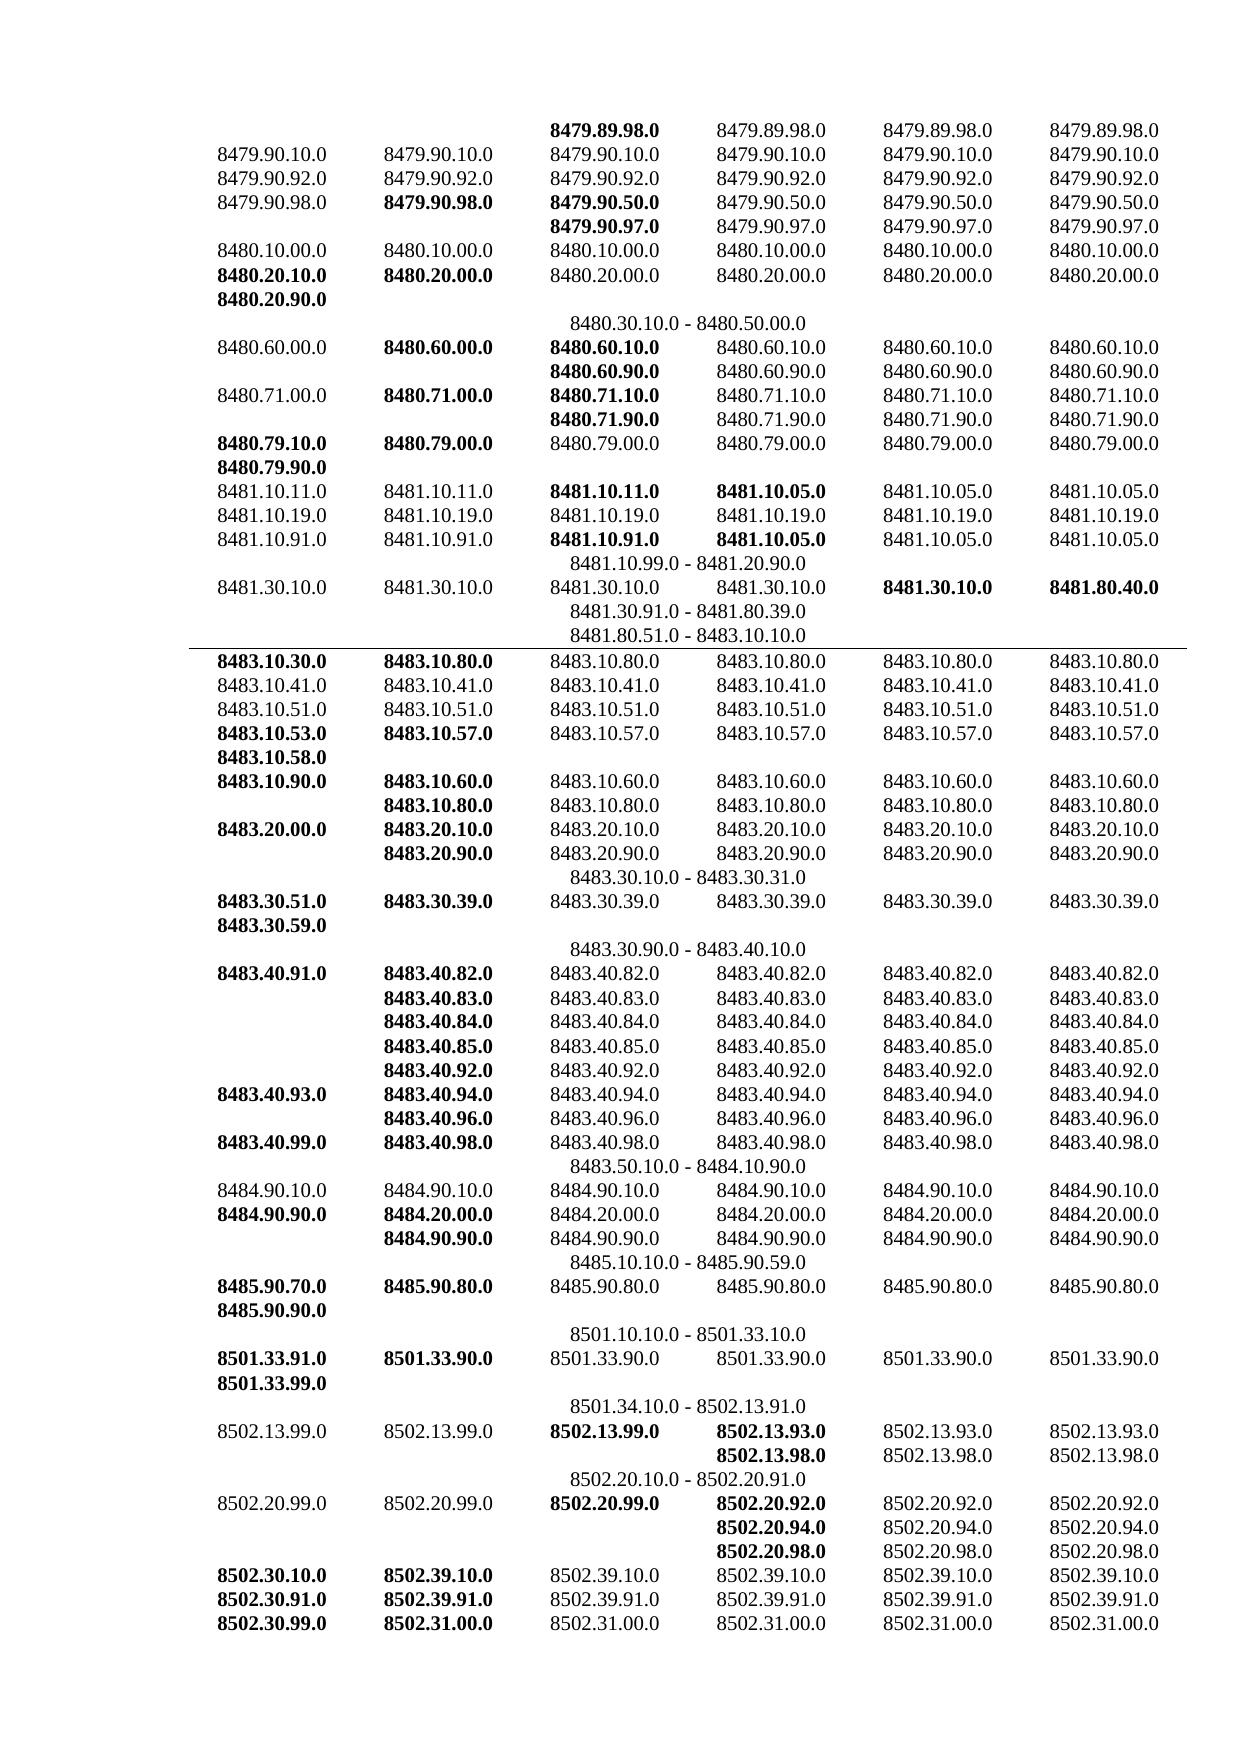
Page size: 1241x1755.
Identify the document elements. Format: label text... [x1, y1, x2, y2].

table_cell 8479.90.97.0 [854, 214, 1021, 238]
table_cell 8484.90.10.0 [688, 1178, 854, 1202]
table_cell 8483.10.41.0 [355, 673, 521, 697]
table_cell 8481.30.91.0 - 8481.80.39.0 8481.80.51.0 - 8483.10.10.0 [189, 599, 1187, 647]
table_cell 8484.20.00.0 [1021, 1202, 1187, 1226]
table_cell [688, 287, 854, 311]
table_cell 8484.90.10.0 [1021, 1178, 1187, 1202]
table_cell 8481.30.10.0 [521, 575, 688, 599]
table_cell 8479.90.10.0 [688, 142, 854, 166]
table_cell 8483.40.85.0 [355, 1034, 521, 1058]
table_cell 8484.20.00.0 [688, 1202, 854, 1226]
table_cell 8481.80.40.0 [1021, 575, 1187, 599]
table_cell 8483.40.84.0 [1021, 1010, 1187, 1033]
table_cell 8483.40.98.0 [854, 1130, 1021, 1154]
table_cell [521, 1443, 688, 1467]
table_cell 8479.90.10.0 [521, 142, 688, 166]
table_cell [521, 1370, 688, 1394]
table_cell 8480.71.90.0 [1021, 407, 1187, 431]
table_cell 8483.10.57.0 [854, 721, 1021, 745]
table_cell 8502.20.99.0 [355, 1491, 521, 1515]
table_cell 8483.10.41.0 [1021, 673, 1187, 697]
table_cell 8481.10.05.0 [688, 479, 854, 503]
table_cell 8483.40.94.0 [521, 1082, 688, 1106]
table_cell 8502.13.93.0 [854, 1419, 1021, 1443]
table_cell 8481.10.11.0 [521, 479, 688, 503]
table_cell [688, 455, 854, 479]
table_cell 8480.10.00.0 [189, 239, 355, 262]
table_cell 8502.39.10.0 [854, 1563, 1021, 1587]
table_cell 8481.30.10.0 [688, 575, 854, 599]
table_cell 8483.20.10.0 [1021, 817, 1187, 841]
table_cell 8483.40.96.0 [1021, 1106, 1187, 1130]
table_cell [688, 1370, 854, 1394]
table_cell 8483.10.41.0 [189, 673, 355, 697]
table_cell [189, 1106, 355, 1130]
table_cell 8483.30.39.0 [1021, 889, 1187, 913]
table_cell 8479.89.98.0 [1021, 118, 1187, 142]
table_cell 8501.33.90.0 [521, 1346, 688, 1370]
table_cell [1021, 745, 1187, 769]
table_cell 8479.90.92.0 [688, 166, 854, 190]
table_cell 8480.20.90.0 [189, 287, 355, 311]
table_cell 8483.40.85.0 [521, 1034, 688, 1058]
table_cell 8484.90.90.0 [1021, 1226, 1187, 1250]
table_cell 8483.30.90.0 - 8483.40.10.0 [189, 937, 1187, 961]
table_cell 8483.10.57.0 [688, 721, 854, 745]
table_cell 8480.79.90.0 [189, 455, 355, 479]
table_cell 8479.89.98.0 [521, 118, 688, 142]
table_cell 8502.20.99.0 [521, 1491, 688, 1515]
table_cell [355, 1370, 521, 1394]
table_cell 8480.79.00.0 [688, 431, 854, 455]
table_cell [521, 1515, 688, 1539]
table_cell [521, 287, 688, 311]
table_cell 8484.90.90.0 [189, 1202, 355, 1226]
table_cell 8481.10.19.0 [355, 503, 521, 527]
table_cell 8481.10.91.0 [355, 527, 521, 551]
table_cell 8483.10.60.0 [1021, 769, 1187, 793]
table_cell 8483.40.82.0 [521, 961, 688, 985]
table_cell 8481.10.05.0 [1021, 527, 1187, 551]
table_cell 8483.40.83.0 [688, 985, 854, 1009]
table_cell 8481.10.91.0 [521, 527, 688, 551]
table_cell 8480.71.90.0 [521, 407, 688, 431]
table_cell 8502.20.94.0 [688, 1515, 854, 1539]
table_cell 8480.60.10.0 [854, 335, 1021, 359]
table_cell 8480.20.00.0 [355, 263, 521, 287]
table_cell [189, 1443, 355, 1467]
table_cell [854, 913, 1021, 937]
table_cell 8483.40.82.0 [355, 961, 521, 985]
table_cell 8480.71.10.0 [1021, 383, 1187, 407]
table_cell 8485.90.80.0 [688, 1274, 854, 1298]
table_cell [854, 1370, 1021, 1394]
table_cell 8502.31.00.0 [1021, 1611, 1187, 1635]
table_cell 8483.10.30.0 [189, 649, 355, 673]
table_cell 8501.33.90.0 [688, 1346, 854, 1370]
table_cell 8502.31.00.0 [355, 1611, 521, 1635]
table_cell 8480.10.00.0 [854, 239, 1021, 262]
table_cell 8483.40.82.0 [1021, 961, 1187, 985]
table_cell 8483.40.83.0 [854, 985, 1021, 1009]
table_cell 8502.13.93.0 [1021, 1419, 1187, 1443]
table_cell 8483.40.92.0 [1021, 1058, 1187, 1082]
table_cell 8484.90.10.0 [521, 1178, 688, 1202]
table_cell 8480.60.00.0 [355, 335, 521, 359]
table_cell 8480.79.10.0 [189, 431, 355, 455]
table_cell 8483.10.51.0 [189, 697, 355, 721]
table_cell 8483.40.94.0 [1021, 1082, 1187, 1106]
table_cell 8502.30.99.0 [189, 1611, 355, 1635]
table_cell [688, 1298, 854, 1322]
table_cell 8483.10.41.0 [688, 673, 854, 697]
table_cell 8483.40.83.0 [521, 985, 688, 1009]
table_cell 8483.40.83.0 [1021, 985, 1187, 1009]
table_cell 8502.13.99.0 [189, 1419, 355, 1443]
table_cell 8480.60.90.0 [1021, 359, 1187, 383]
table_cell 8483.10.80.0 [688, 793, 854, 817]
table_cell [189, 118, 355, 142]
table_cell 8502.20.92.0 [688, 1491, 854, 1515]
table_cell [355, 287, 521, 311]
table_cell 8483.40.84.0 [521, 1010, 688, 1033]
table_cell 8483.10.51.0 [355, 697, 521, 721]
table_cell [355, 745, 521, 769]
table_cell 8483.20.10.0 [854, 817, 1021, 841]
table_cell 8502.30.91.0 [189, 1587, 355, 1611]
table_cell 8481.10.11.0 [189, 479, 355, 503]
table_cell [355, 913, 521, 937]
table_cell [189, 1058, 355, 1082]
table_cell 8479.90.97.0 [1021, 214, 1187, 238]
table_cell 8483.10.80.0 [521, 793, 688, 817]
table_cell 8483.40.96.0 [521, 1106, 688, 1130]
table_cell 8483.40.92.0 [521, 1058, 688, 1082]
table_cell 8479.90.10.0 [355, 142, 521, 166]
table_cell 8483.40.82.0 [688, 961, 854, 985]
table_cell 8480.60.90.0 [854, 359, 1021, 383]
table_cell 8480.20.00.0 [854, 263, 1021, 287]
table_cell [355, 118, 521, 142]
table_cell 8483.20.90.0 [688, 841, 854, 865]
table_cell [189, 841, 355, 865]
table_cell 8479.90.10.0 [1021, 142, 1187, 166]
table_cell [854, 287, 1021, 311]
table_cell 8480.60.90.0 [688, 359, 854, 383]
table_cell 8484.90.90.0 [854, 1226, 1021, 1250]
table_cell 8481.10.19.0 [1021, 503, 1187, 527]
table_cell 8502.20.99.0 [189, 1491, 355, 1515]
table_cell 8502.39.10.0 [688, 1563, 854, 1587]
table_cell 8502.39.10.0 [355, 1563, 521, 1587]
table_cell 8480.79.00.0 [854, 431, 1021, 455]
table_cell 8501.33.90.0 [854, 1346, 1021, 1370]
table_cell [521, 745, 688, 769]
table_cell 8480.71.00.0 [355, 383, 521, 407]
table_cell 8483.40.96.0 [854, 1106, 1021, 1130]
table_cell [1021, 287, 1187, 311]
table_cell 8483.30.51.0 [189, 889, 355, 913]
table_cell 8484.90.90.0 [688, 1226, 854, 1250]
table_cell 8502.13.99.0 [355, 1419, 521, 1443]
table_cell 8483.10.57.0 [1021, 721, 1187, 745]
table_cell 8483.10.41.0 [521, 673, 688, 697]
table_cell 8483.30.39.0 [355, 889, 521, 913]
table_cell 8502.30.10.0 [189, 1563, 355, 1587]
table_cell 8483.40.96.0 [355, 1106, 521, 1130]
table_cell 8481.10.19.0 [854, 503, 1021, 527]
table_cell 8484.90.10.0 [355, 1178, 521, 1202]
table_cell [521, 1539, 688, 1563]
table_cell 8481.10.05.0 [854, 479, 1021, 503]
table_cell 8485.90.80.0 [521, 1274, 688, 1298]
table_cell 8502.13.98.0 [1021, 1443, 1187, 1467]
table_cell 8483.10.80.0 [1021, 793, 1187, 817]
table_cell [1021, 1370, 1187, 1394]
table_cell 8483.20.90.0 [355, 841, 521, 865]
table_cell 8502.39.91.0 [355, 1587, 521, 1611]
table_cell 8480.71.00.0 [189, 383, 355, 407]
table_cell 8483.10.51.0 [688, 697, 854, 721]
table_cell [189, 1226, 355, 1250]
table_cell 8479.89.98.0 [854, 118, 1021, 142]
table_cell [355, 407, 521, 431]
table_cell 8502.39.91.0 [854, 1587, 1021, 1611]
table_cell 8479.90.50.0 [854, 190, 1021, 214]
table_cell 8483.40.84.0 [355, 1010, 521, 1033]
table_cell 8483.10.80.0 [355, 649, 521, 673]
table_cell 8480.60.10.0 [1021, 335, 1187, 359]
table_cell 8483.10.57.0 [355, 721, 521, 745]
table_cell 8501.33.90.0 [355, 1346, 521, 1370]
table_cell 8483.40.94.0 [688, 1082, 854, 1106]
table_cell [854, 1298, 1021, 1322]
table_cell 8502.13.93.0 [688, 1419, 854, 1443]
table_cell 8481.10.19.0 [189, 503, 355, 527]
table_cell 8480.20.00.0 [688, 263, 854, 287]
table_cell 8502.31.00.0 [521, 1611, 688, 1635]
table_cell 8481.10.05.0 [1021, 479, 1187, 503]
table_cell 8483.30.39.0 [521, 889, 688, 913]
table_cell 8479.90.50.0 [1021, 190, 1187, 214]
table_cell 8501.34.10.0 - 8502.13.91.0 [189, 1395, 1187, 1418]
table_cell 8485.90.80.0 [854, 1274, 1021, 1298]
table_cell 8483.40.85.0 [1021, 1034, 1187, 1058]
table_cell 8483.40.92.0 [854, 1058, 1021, 1082]
table_cell 8480.79.00.0 [1021, 431, 1187, 455]
table_cell 8480.10.00.0 [521, 239, 688, 262]
table_cell [1021, 913, 1187, 937]
table_cell 8483.30.59.0 [189, 913, 355, 937]
table_cell 8481.10.19.0 [521, 503, 688, 527]
table_cell 8502.20.10.0 - 8502.20.91.0 [189, 1467, 1187, 1491]
table_cell 8481.10.99.0 - 8481.20.90.0 [189, 551, 1187, 575]
table_cell [189, 359, 355, 383]
table_cell 8480.71.90.0 [688, 407, 854, 431]
table_cell 8483.40.83.0 [355, 985, 521, 1009]
table_cell 8502.39.10.0 [1021, 1563, 1187, 1587]
table_cell 8483.20.10.0 [521, 817, 688, 841]
table_cell [355, 214, 521, 238]
table_cell 8483.20.10.0 [355, 817, 521, 841]
table_cell 8502.20.92.0 [1021, 1491, 1187, 1515]
table_cell 8481.10.91.0 [189, 527, 355, 551]
table_cell 8483.10.57.0 [521, 721, 688, 745]
table_cell 8479.90.97.0 [521, 214, 688, 238]
table_cell 8481.30.10.0 [854, 575, 1021, 599]
table_cell 8483.10.51.0 [521, 697, 688, 721]
table_cell 8480.10.00.0 [355, 239, 521, 262]
table_cell [521, 913, 688, 937]
table_cell 8502.39.10.0 [521, 1563, 688, 1587]
table_cell 8483.10.80.0 [521, 649, 688, 673]
table_cell 8483.40.85.0 [854, 1034, 1021, 1058]
table_cell 8483.40.98.0 [355, 1130, 521, 1154]
table_cell 8480.10.00.0 [688, 239, 854, 262]
table_cell 8481.10.05.0 [854, 527, 1021, 551]
table_cell 8480.79.00.0 [521, 431, 688, 455]
table_cell 8480.79.00.0 [355, 431, 521, 455]
table_cell 8485.90.80.0 [355, 1274, 521, 1298]
table_cell 8481.30.10.0 [355, 575, 521, 599]
table_cell 8480.20.00.0 [1021, 263, 1187, 287]
table_cell 8483.20.90.0 [854, 841, 1021, 865]
table_cell 8480.60.10.0 [688, 335, 854, 359]
table_cell 8479.90.50.0 [688, 190, 854, 214]
table_cell 8480.71.90.0 [854, 407, 1021, 431]
table_cell 8481.10.19.0 [688, 503, 854, 527]
table_cell 8483.20.00.0 [189, 817, 355, 841]
table_cell [688, 745, 854, 769]
table_cell [189, 214, 355, 238]
table_cell 8480.10.00.0 [1021, 239, 1187, 262]
table_cell 8502.20.98.0 [854, 1539, 1021, 1563]
table_cell 8479.90.92.0 [1021, 166, 1187, 190]
table_cell 8479.90.92.0 [189, 166, 355, 190]
table_cell 8483.40.98.0 [688, 1130, 854, 1154]
table_cell [1021, 1298, 1187, 1322]
table_cell 8483.40.92.0 [355, 1058, 521, 1082]
table_cell 8479.90.98.0 [355, 190, 521, 214]
table_cell [854, 745, 1021, 769]
table_cell 8483.10.53.0 [189, 721, 355, 745]
table_cell 8502.20.98.0 [688, 1539, 854, 1563]
table_cell 8484.90.90.0 [355, 1226, 521, 1250]
table_cell [355, 1298, 521, 1322]
table_cell [521, 1298, 688, 1322]
table_cell 8483.10.58.0 [189, 745, 355, 769]
table_cell [854, 455, 1021, 479]
table_cell 8480.71.10.0 [854, 383, 1021, 407]
table_cell 8479.90.92.0 [521, 166, 688, 190]
table_cell 8484.90.10.0 [854, 1178, 1021, 1202]
table_cell [189, 1539, 355, 1563]
table_cell 8502.31.00.0 [854, 1611, 1021, 1635]
table_cell 8502.39.91.0 [521, 1587, 688, 1611]
table_cell 8480.60.90.0 [521, 359, 688, 383]
table_cell 8483.10.80.0 [688, 649, 854, 673]
table_cell 8484.20.00.0 [355, 1202, 521, 1226]
table_cell 8484.90.90.0 [521, 1226, 688, 1250]
table_cell 8501.33.99.0 [189, 1370, 355, 1394]
table_cell 8501.33.91.0 [189, 1346, 355, 1370]
table_cell 8483.40.98.0 [1021, 1130, 1187, 1154]
table_cell 8483.40.82.0 [854, 961, 1021, 985]
table_cell 8502.13.98.0 [688, 1443, 854, 1467]
table_cell 8502.13.99.0 [521, 1419, 688, 1443]
table_cell [189, 793, 355, 817]
table_cell 8483.10.51.0 [854, 697, 1021, 721]
table_cell 8502.20.98.0 [1021, 1539, 1187, 1563]
table_cell 8485.10.10.0 - 8485.90.59.0 [189, 1250, 1187, 1274]
table_cell 8481.30.10.0 [189, 575, 355, 599]
table_cell 8480.71.10.0 [688, 383, 854, 407]
table_cell 8483.30.39.0 [688, 889, 854, 913]
table_cell 8502.39.91.0 [1021, 1587, 1187, 1611]
table_cell 8483.10.80.0 [854, 649, 1021, 673]
table_cell 8479.89.98.0 [688, 118, 854, 142]
table_cell 8483.10.60.0 [688, 769, 854, 793]
table_cell 8502.13.98.0 [854, 1443, 1021, 1467]
table_cell [189, 985, 355, 1009]
table_cell 8483.20.10.0 [688, 817, 854, 841]
table_cell 8479.90.10.0 [189, 142, 355, 166]
table_cell 8485.90.70.0 [189, 1274, 355, 1298]
table_cell 8484.20.00.0 [521, 1202, 688, 1226]
table_cell 8483.10.60.0 [854, 769, 1021, 793]
table_cell [521, 455, 688, 479]
table_cell 8483.40.84.0 [688, 1010, 854, 1033]
table_cell [355, 455, 521, 479]
table_cell 8480.60.10.0 [521, 335, 688, 359]
table_cell 8502.20.94.0 [1021, 1515, 1187, 1539]
table_cell 8480.71.10.0 [521, 383, 688, 407]
table_cell 8484.90.10.0 [189, 1178, 355, 1202]
table_cell [189, 1010, 355, 1033]
table_cell 8484.20.00.0 [854, 1202, 1021, 1226]
table_cell 8485.90.80.0 [1021, 1274, 1187, 1298]
table_cell 8479.90.10.0 [854, 142, 1021, 166]
table_cell 8483.40.94.0 [355, 1082, 521, 1106]
table_cell 8483.10.51.0 [1021, 697, 1187, 721]
table_cell 8483.20.90.0 [521, 841, 688, 865]
table_cell 8502.20.94.0 [854, 1515, 1021, 1539]
table_cell [189, 407, 355, 431]
table_cell 8479.90.97.0 [688, 214, 854, 238]
table_cell [355, 1515, 521, 1539]
table_cell 8481.10.11.0 [355, 479, 521, 503]
table_cell 8483.40.99.0 [189, 1130, 355, 1154]
table_cell 8480.20.00.0 [521, 263, 688, 287]
table_cell 8502.20.92.0 [854, 1491, 1021, 1515]
table_cell 8483.40.91.0 [189, 961, 355, 985]
table_cell 8501.10.10.0 - 8501.33.10.0 [189, 1322, 1187, 1346]
table_cell [355, 1539, 521, 1563]
table_cell 8483.50.10.0 - 8484.10.90.0 [189, 1154, 1187, 1178]
table_cell 8483.10.60.0 [521, 769, 688, 793]
table_cell 8483.10.80.0 [854, 793, 1021, 817]
table_cell 8480.60.00.0 [189, 335, 355, 359]
table_cell 8502.31.00.0 [688, 1611, 854, 1635]
table_cell 8483.40.96.0 [688, 1106, 854, 1130]
table_cell 8483.40.85.0 [688, 1034, 854, 1058]
table_cell 8483.10.41.0 [854, 673, 1021, 697]
table_cell [355, 1443, 521, 1467]
table_cell 8502.39.91.0 [688, 1587, 854, 1611]
table_cell 8479.90.50.0 [521, 190, 688, 214]
table_cell 8483.10.80.0 [355, 793, 521, 817]
table_cell 8483.40.94.0 [854, 1082, 1021, 1106]
table_cell [688, 913, 854, 937]
table_cell 8480.20.10.0 [189, 263, 355, 287]
table_cell 8481.10.05.0 [688, 527, 854, 551]
table_cell 8479.90.98.0 [189, 190, 355, 214]
table_cell [189, 1515, 355, 1539]
table_cell 8479.90.92.0 [854, 166, 1021, 190]
table_cell 8483.40.93.0 [189, 1082, 355, 1106]
table_cell 8483.10.90.0 [189, 769, 355, 793]
table_cell [189, 1034, 355, 1058]
table_cell 8483.30.39.0 [854, 889, 1021, 913]
table_cell 8485.90.90.0 [189, 1298, 355, 1322]
table_cell 8501.33.90.0 [1021, 1346, 1187, 1370]
table_cell 8483.20.90.0 [1021, 841, 1187, 865]
table_cell 8483.40.84.0 [854, 1010, 1021, 1033]
table_cell 8483.40.92.0 [688, 1058, 854, 1082]
table_cell [1021, 455, 1187, 479]
table_cell 8479.90.92.0 [355, 166, 521, 190]
table_cell 8483.40.98.0 [521, 1130, 688, 1154]
table_cell [355, 359, 521, 383]
table_cell 8483.30.10.0 - 8483.30.31.0 [189, 865, 1187, 889]
table_cell 8483.10.60.0 [355, 769, 521, 793]
table_cell 8480.30.10.0 - 8480.50.00.0 [189, 311, 1187, 335]
table_cell 8483.10.80.0 [1021, 649, 1187, 673]
